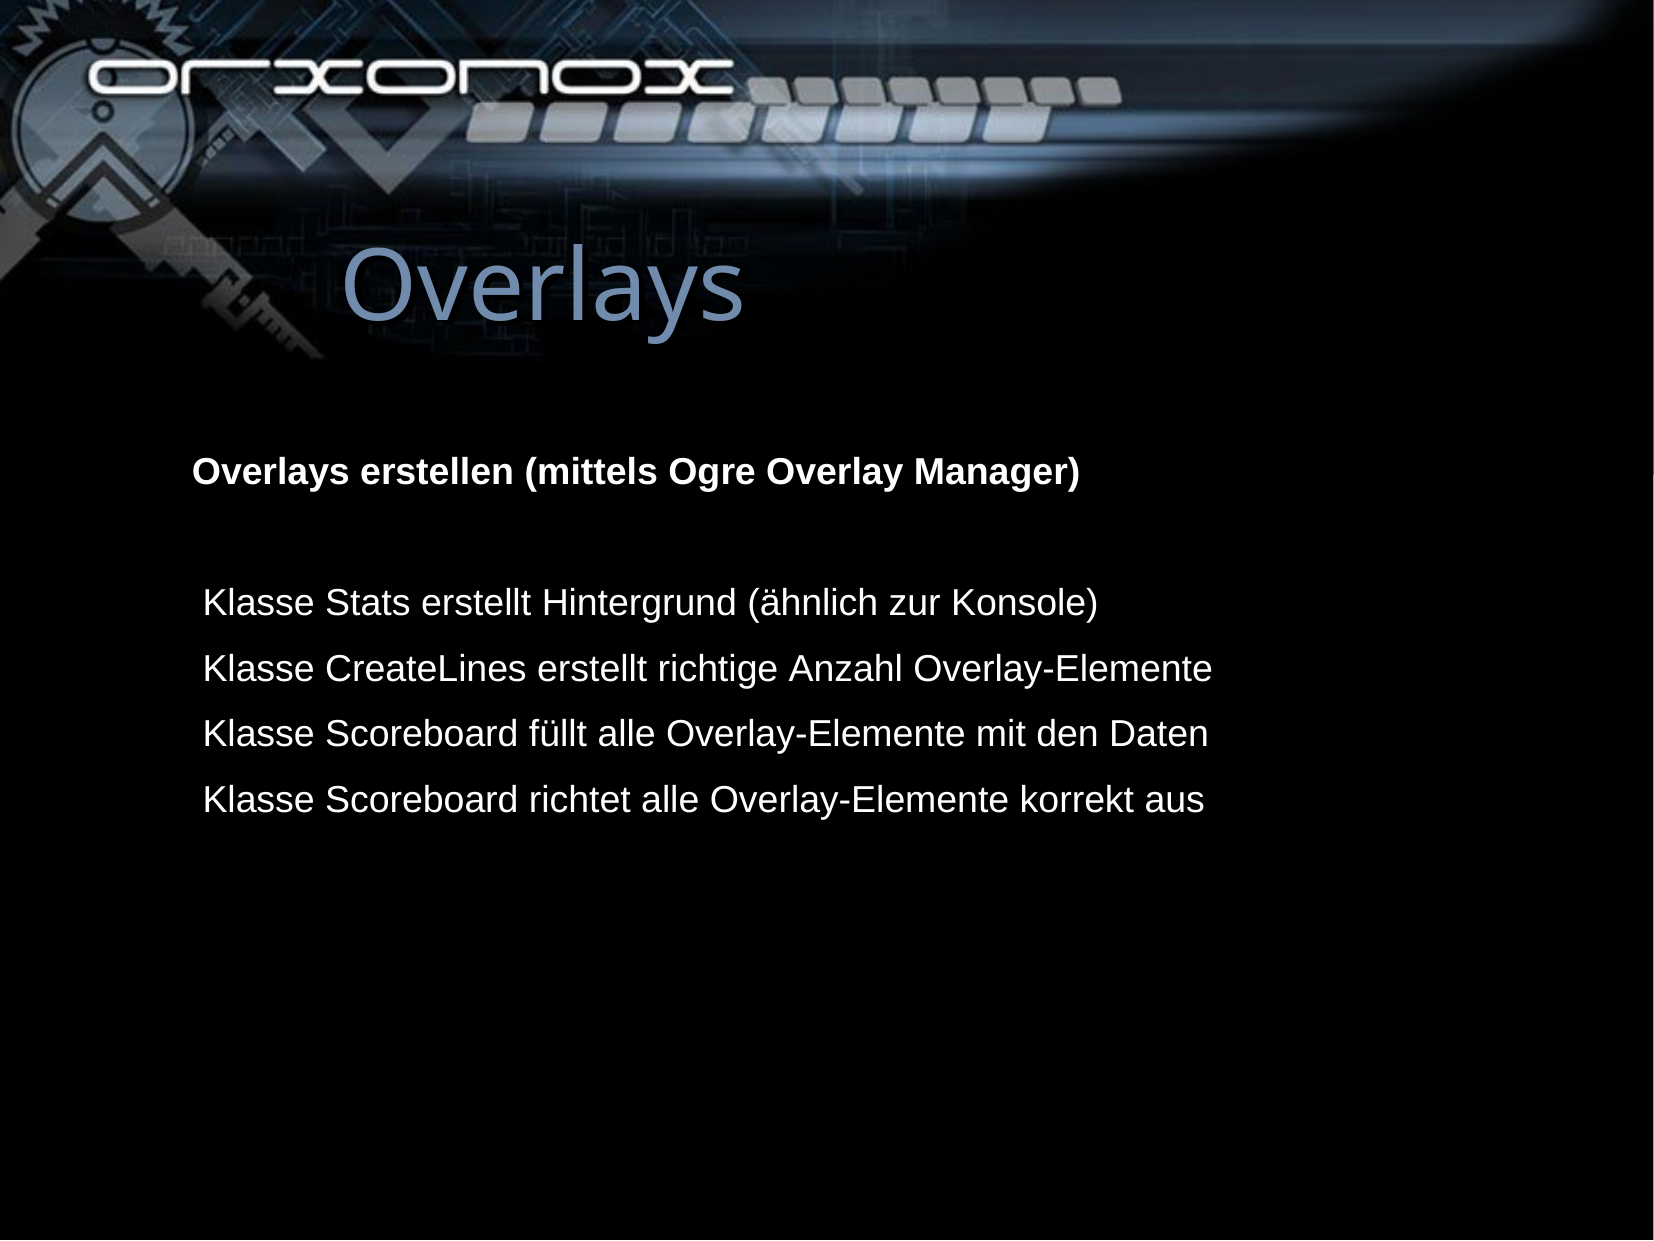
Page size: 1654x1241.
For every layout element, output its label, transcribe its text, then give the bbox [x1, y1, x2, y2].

picture [0, 0, 1654, 475]
text_box Overlays erstellen (mittels Ogre Overlay Manager) Klasse Stats erstellt Hintergrund (ähnlich zur Konsole) Klasse CreateLines erstellt richtige Anzahl Overlay-Elemente Klasse Scoreboard füllt alle Overlay-Elemente mit den Daten Klasse Scoreboard richtet alle Overlay-Elemente korrekt aus [177, 442, 1329, 828]
text_box Overlays [324, 205, 1300, 337]
